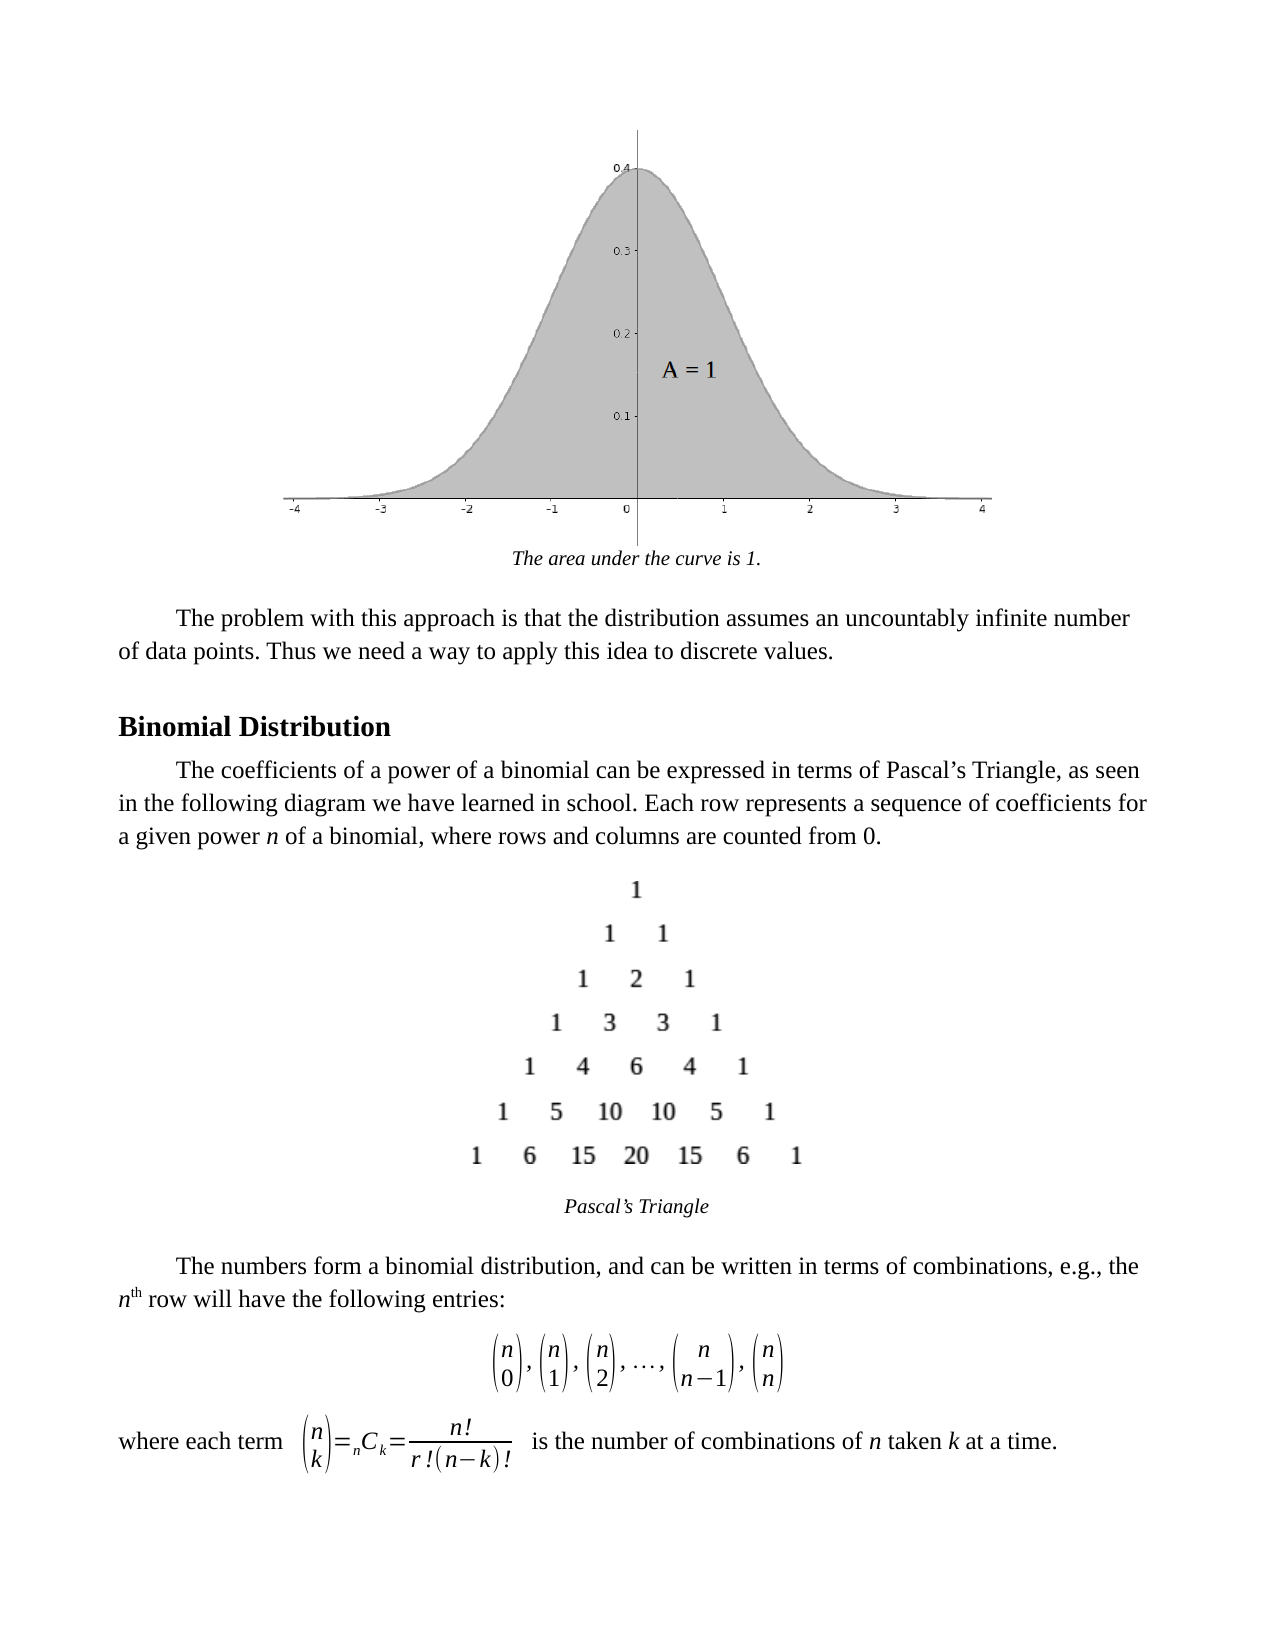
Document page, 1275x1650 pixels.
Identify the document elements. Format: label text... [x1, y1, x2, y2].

text where each termis the number of combinations of n taken k at a time. [118, 1413, 1157, 1477]
picture [472, 881, 803, 1164]
text The numbers form a binomial distribution, and can be written in terms of combinations, e.g., the nth row will have the following entries: [118, 869, 1157, 1313]
text Pascal’s Triangle [473, 1164, 802, 1218]
text The coefficients of a power of a binomial can be expressed in terms of Pascal’s Triangle, as seen in the following diagram we have learned in school. Each row represents a sequence of coefficients for a given power n of a binomial, where rows and columns are counted from 0. [118, 755, 1157, 850]
text The area under the curve is 1. [283, 546, 992, 570]
text The problem with this approach is that the distribution assumes an uncountably infinite number of data points. Thus we need a way to apply this idea to discrete values. [118, 118, 1157, 665]
subtitle Binomial Distribution [118, 709, 1157, 743]
picture [283, 130, 992, 546]
